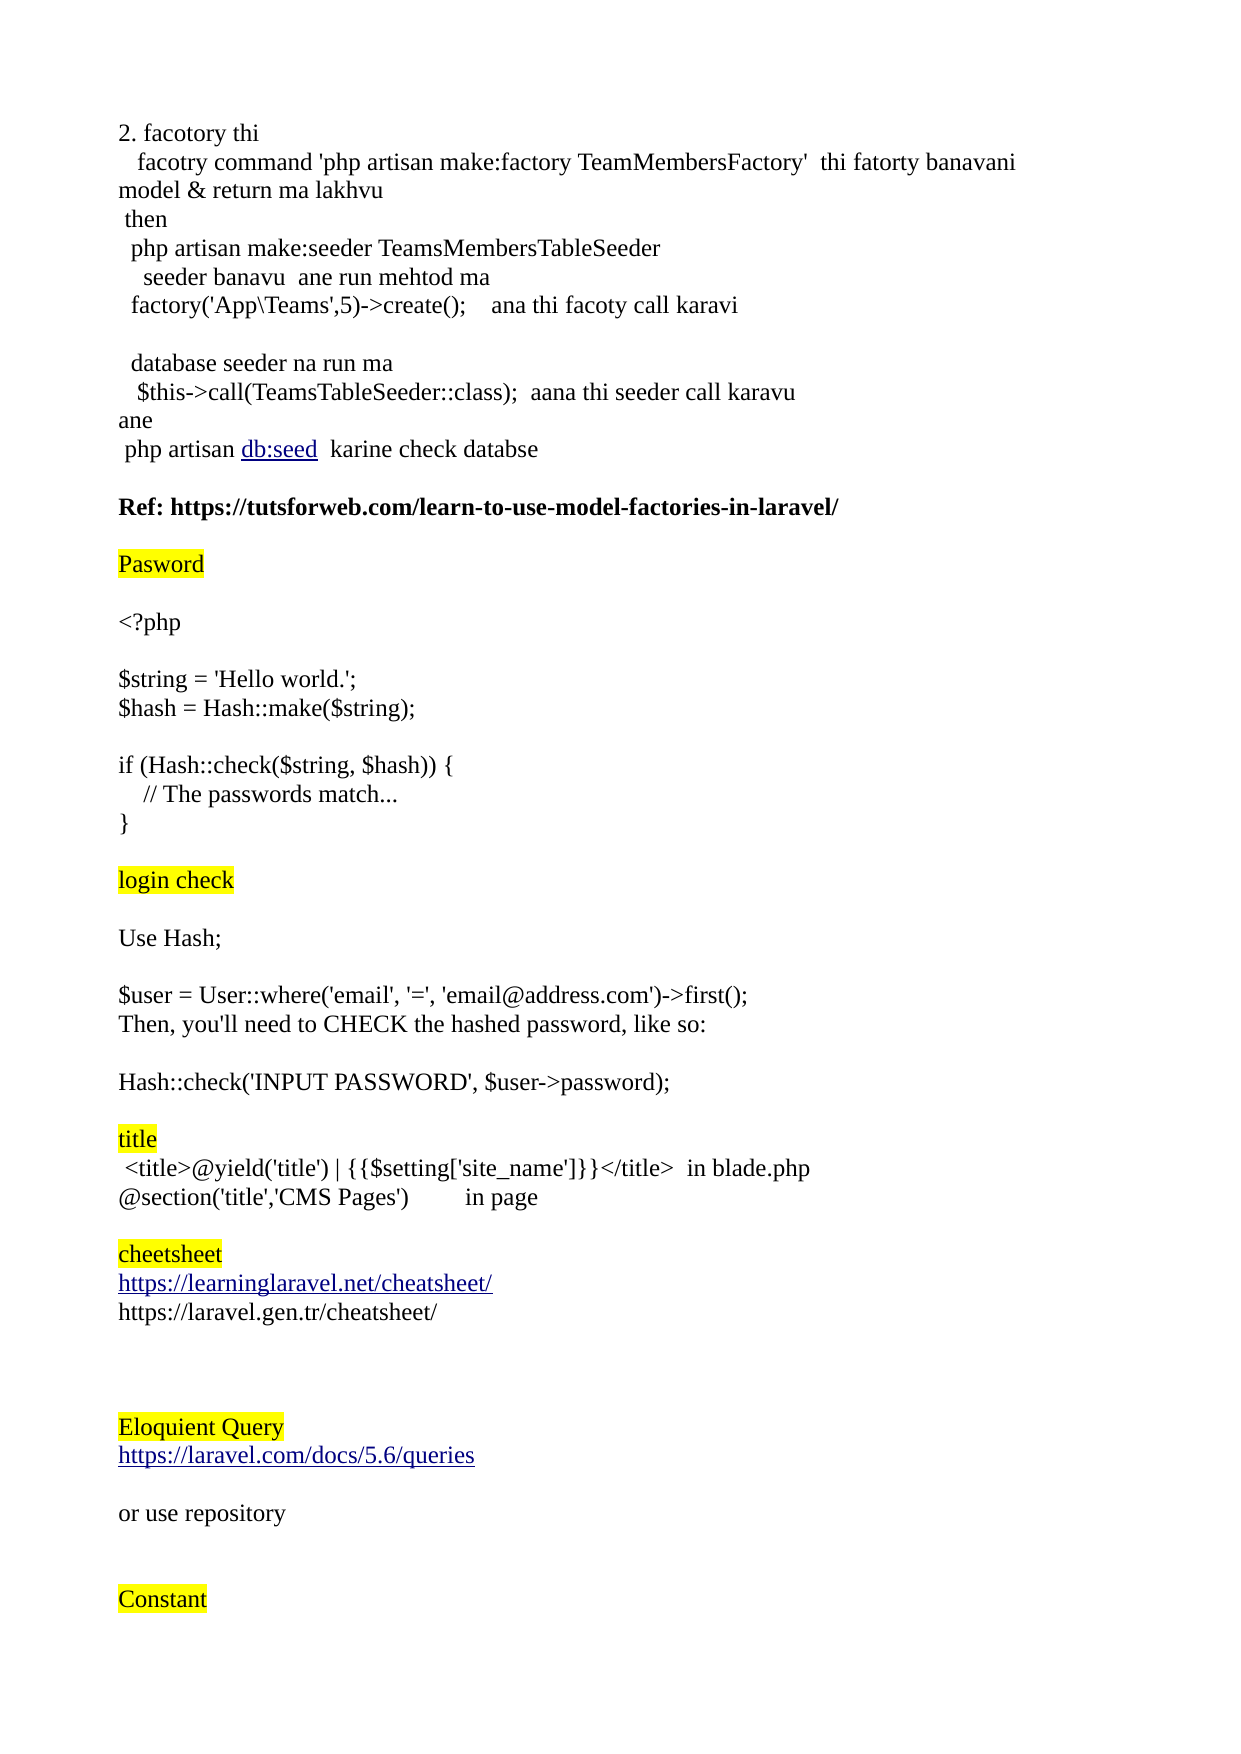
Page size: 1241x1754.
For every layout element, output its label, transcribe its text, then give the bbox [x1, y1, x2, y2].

text php artisan make:seeder TeamsMembersTableSeeder [118, 233, 1122, 262]
text $this->call(TeamsTableSeeder::class); aana thi seeder call karavu [118, 377, 1122, 406]
text model & return ma lakhvu [118, 176, 1122, 204]
text Then, you'll need to CHECK the hashed password, like so: [118, 1009, 1122, 1038]
text $hash = Hash::make($string); [118, 693, 1122, 722]
text database seeder na run ma [118, 348, 1122, 377]
text @section('title','CMS Pages') in page [118, 1182, 1122, 1211]
text $user = User::where('email', '=', 'email@address.com')->first(); [118, 981, 1122, 1009]
text $string = 'Hello world.'; [118, 664, 1122, 693]
text then [118, 204, 1122, 233]
text Hash::check('INPUT PASSWORD', $user->password); [118, 1067, 1122, 1096]
text https://laravel.com/docs/5.6/queries [118, 1441, 1122, 1469]
text ane [118, 406, 1122, 434]
text 2. facotory thi [118, 118, 1122, 147]
text <title>@yield('title') | {{$setting['site_name']}}</title> in blade.php [118, 1153, 1122, 1182]
text cheetsheet [118, 1239, 1122, 1268]
text Pasword [118, 549, 1122, 578]
text Constant [118, 1584, 1122, 1613]
text or use repository [118, 1498, 1122, 1527]
text php artisan db:seed karine check databse [118, 434, 1122, 463]
text // The passwords match... [118, 779, 1122, 808]
text Use Hash; [118, 923, 1122, 952]
text } [118, 808, 1122, 837]
text facotry command 'php artisan make:factory TeamMembersFactory' thi fatorty banavani [118, 147, 1122, 176]
text title [118, 1124, 1122, 1153]
text https://laravel.gen.tr/cheatsheet/ [118, 1297, 1122, 1326]
text Ref: https://tutsforweb.com/learn-to-use-model-factories-in-laravel/ [118, 492, 1122, 521]
text https://learninglaravel.net/cheatsheet/ [118, 1268, 1122, 1297]
text <?php [118, 607, 1122, 636]
text if (Hash::check($string, $hash)) { [118, 751, 1122, 779]
text Eloquient Query [118, 1412, 1122, 1441]
text login check [118, 866, 1122, 894]
text factory('App\Teams',5)->create(); ana thi facoty call karavi [118, 291, 1122, 319]
text seeder banavu ane run mehtod ma [118, 262, 1122, 291]
